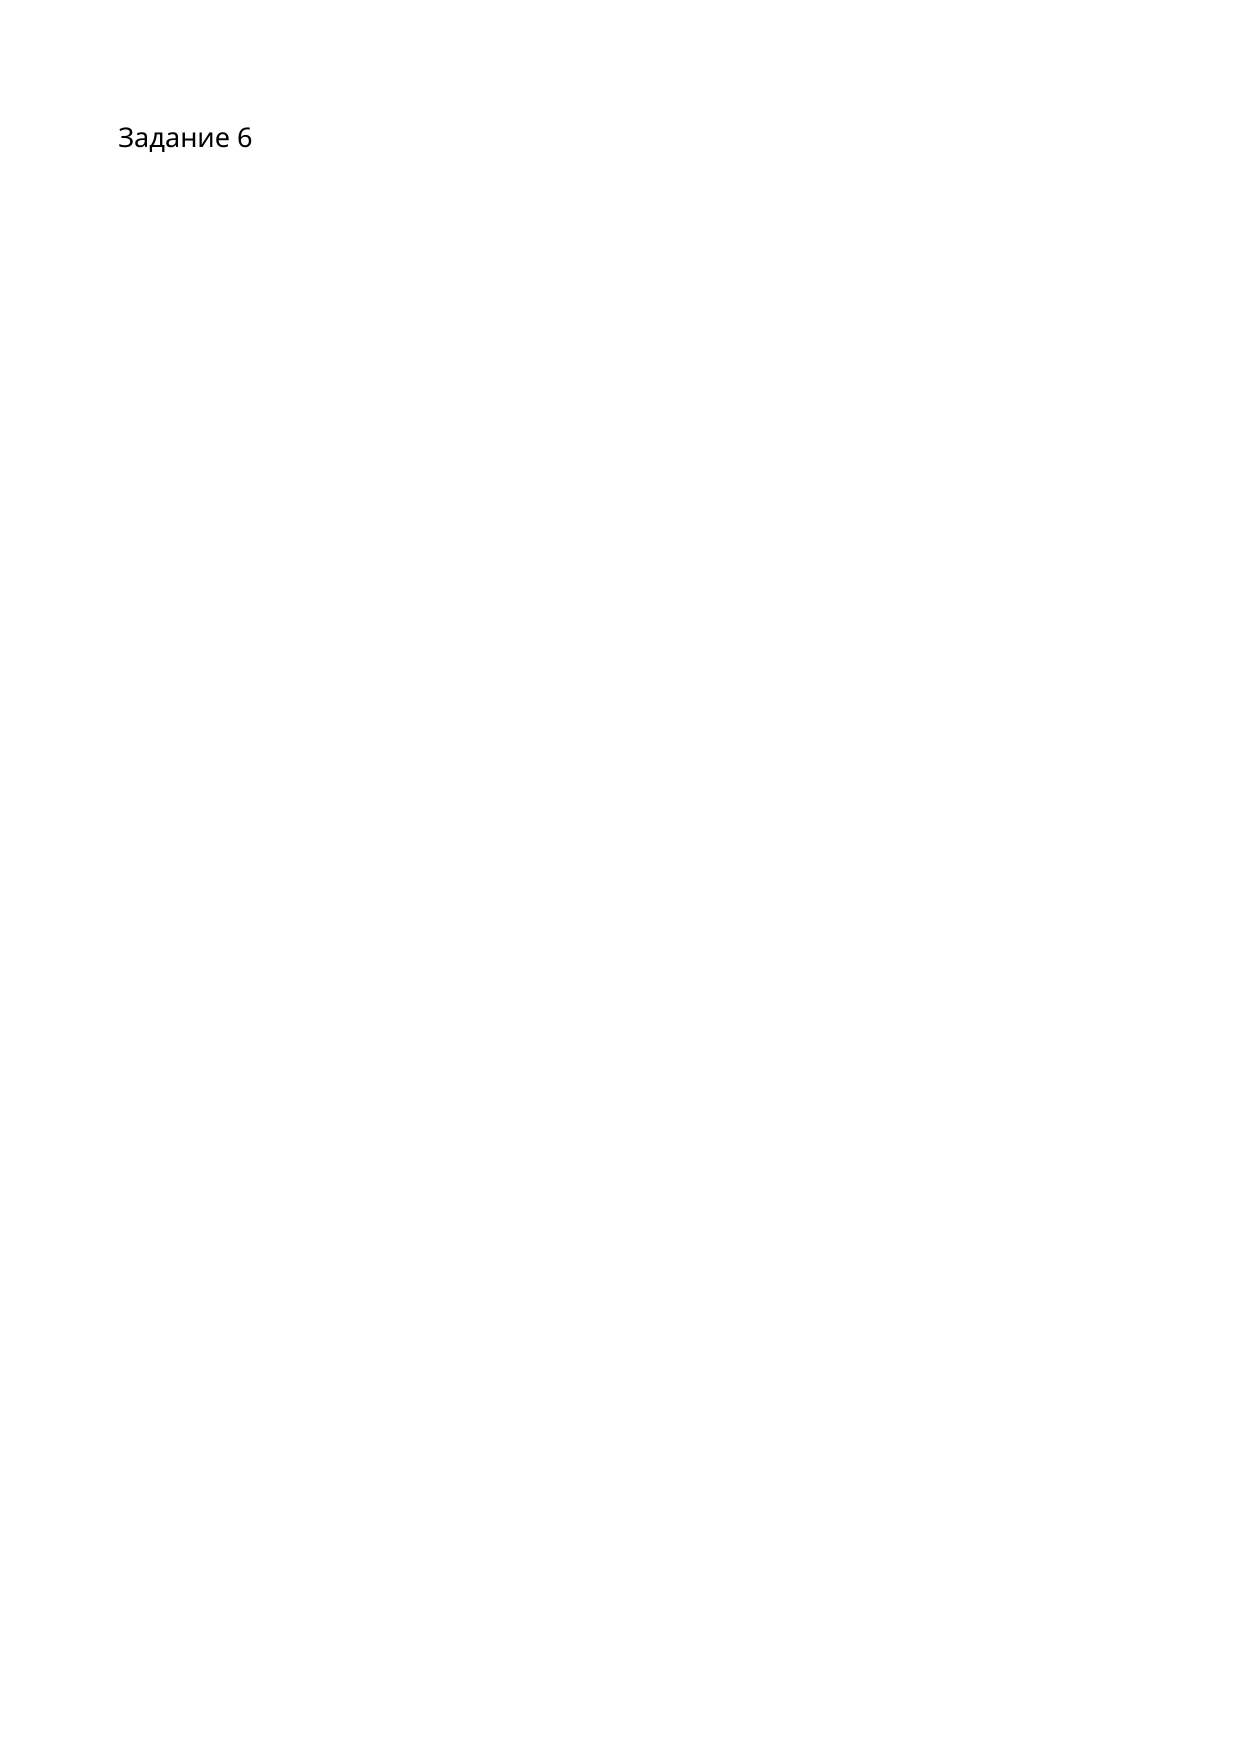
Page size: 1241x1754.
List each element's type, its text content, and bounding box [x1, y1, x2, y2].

text Задание 6 [118, 118, 1122, 155]
